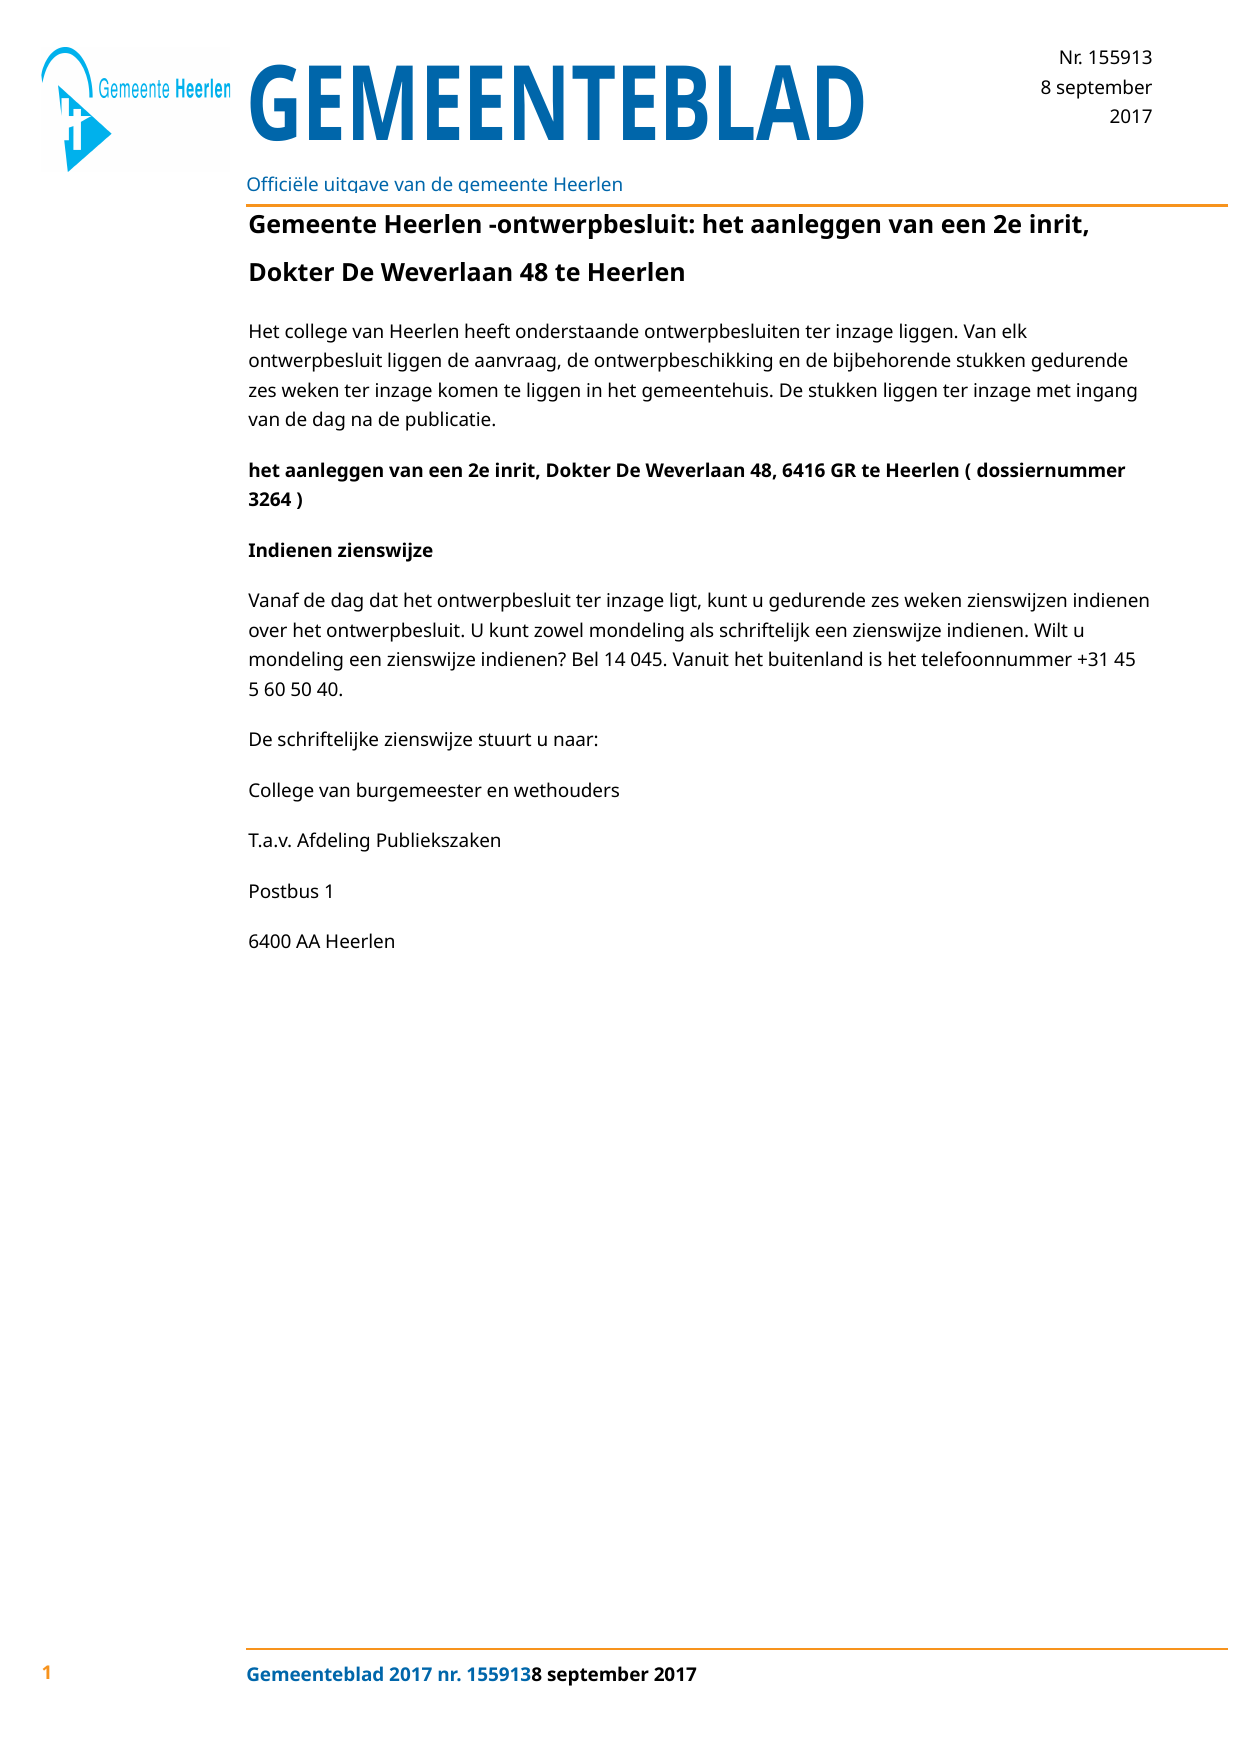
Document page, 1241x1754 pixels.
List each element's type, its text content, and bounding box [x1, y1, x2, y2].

text Indienen zienswijze [248, 537, 1152, 563]
text Gemeente Heerlen -ontwerpbesluit: het aanleggen van een 2e inrit, Dokter De Weverlaan 48 te Heerlen [248, 207, 1152, 288]
text Het college van Heerlen heeft onderstaande ontwerpbesluiten ter inzage liggen. Van elk ontwerpbesluit liggen de aanvraag, de ontwerpbeschikking en de bijbehorende stukken gedurende zes weken ter inzage komen te liggen in het gemeentehuis. De stukken liggen ter inzage met ingang van de dag na de publicatie. [248, 318, 1152, 432]
picture [41, 47, 58, 70]
picture [41, 47, 231, 172]
text T.a.v. Afdeling Publiekszaken [248, 827, 1152, 853]
text De schriftelijke zienswijze stuurt u naar: [248, 727, 1152, 752]
text Vanaf de dag dat het ontwerpbesluit ter inzage ligt, kunt u gedurende zes weken zienswijzen indienen over het ontwerpbesluit. U kunt zowel mondeling als schriftelijk een zienswijze indienen. Wilt u mondeling een zienswijze indienen? Bel 14 045. Vanuit het buitenland is het telefoonnummer +31 45 5 60 50 40. [248, 587, 1152, 702]
text 6400 AA Heerlen [248, 928, 1152, 954]
text Postbus 1 [248, 878, 1152, 904]
text College van burgemeester en wethouders [248, 777, 1152, 803]
text het aanleggen van een 2e inrit, Dokter De Weverlaan 48, 6416 GR te Heerlen ( dossiernummer 3264 ) [248, 457, 1152, 512]
